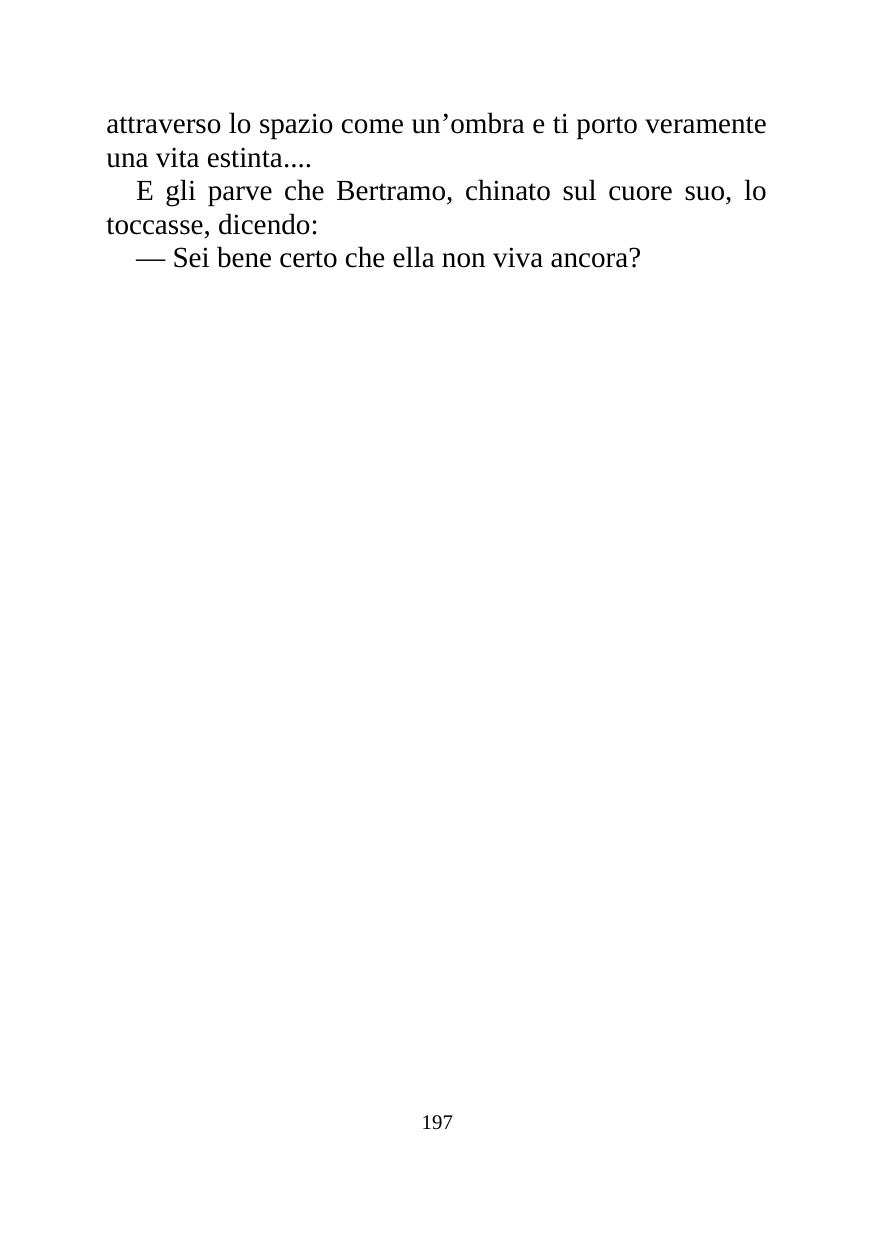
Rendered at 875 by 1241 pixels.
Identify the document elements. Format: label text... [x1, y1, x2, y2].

text attraverso lo spazio come un’ombra e ti porto veramente una vita estinta.... [106, 106, 768, 173]
text E gli parve che Bertramo, chinato sul cuore suo, lo toccasse, dicendo: [106, 173, 768, 240]
text — Sei bene certo che ella non viva ancora? [106, 240, 768, 274]
